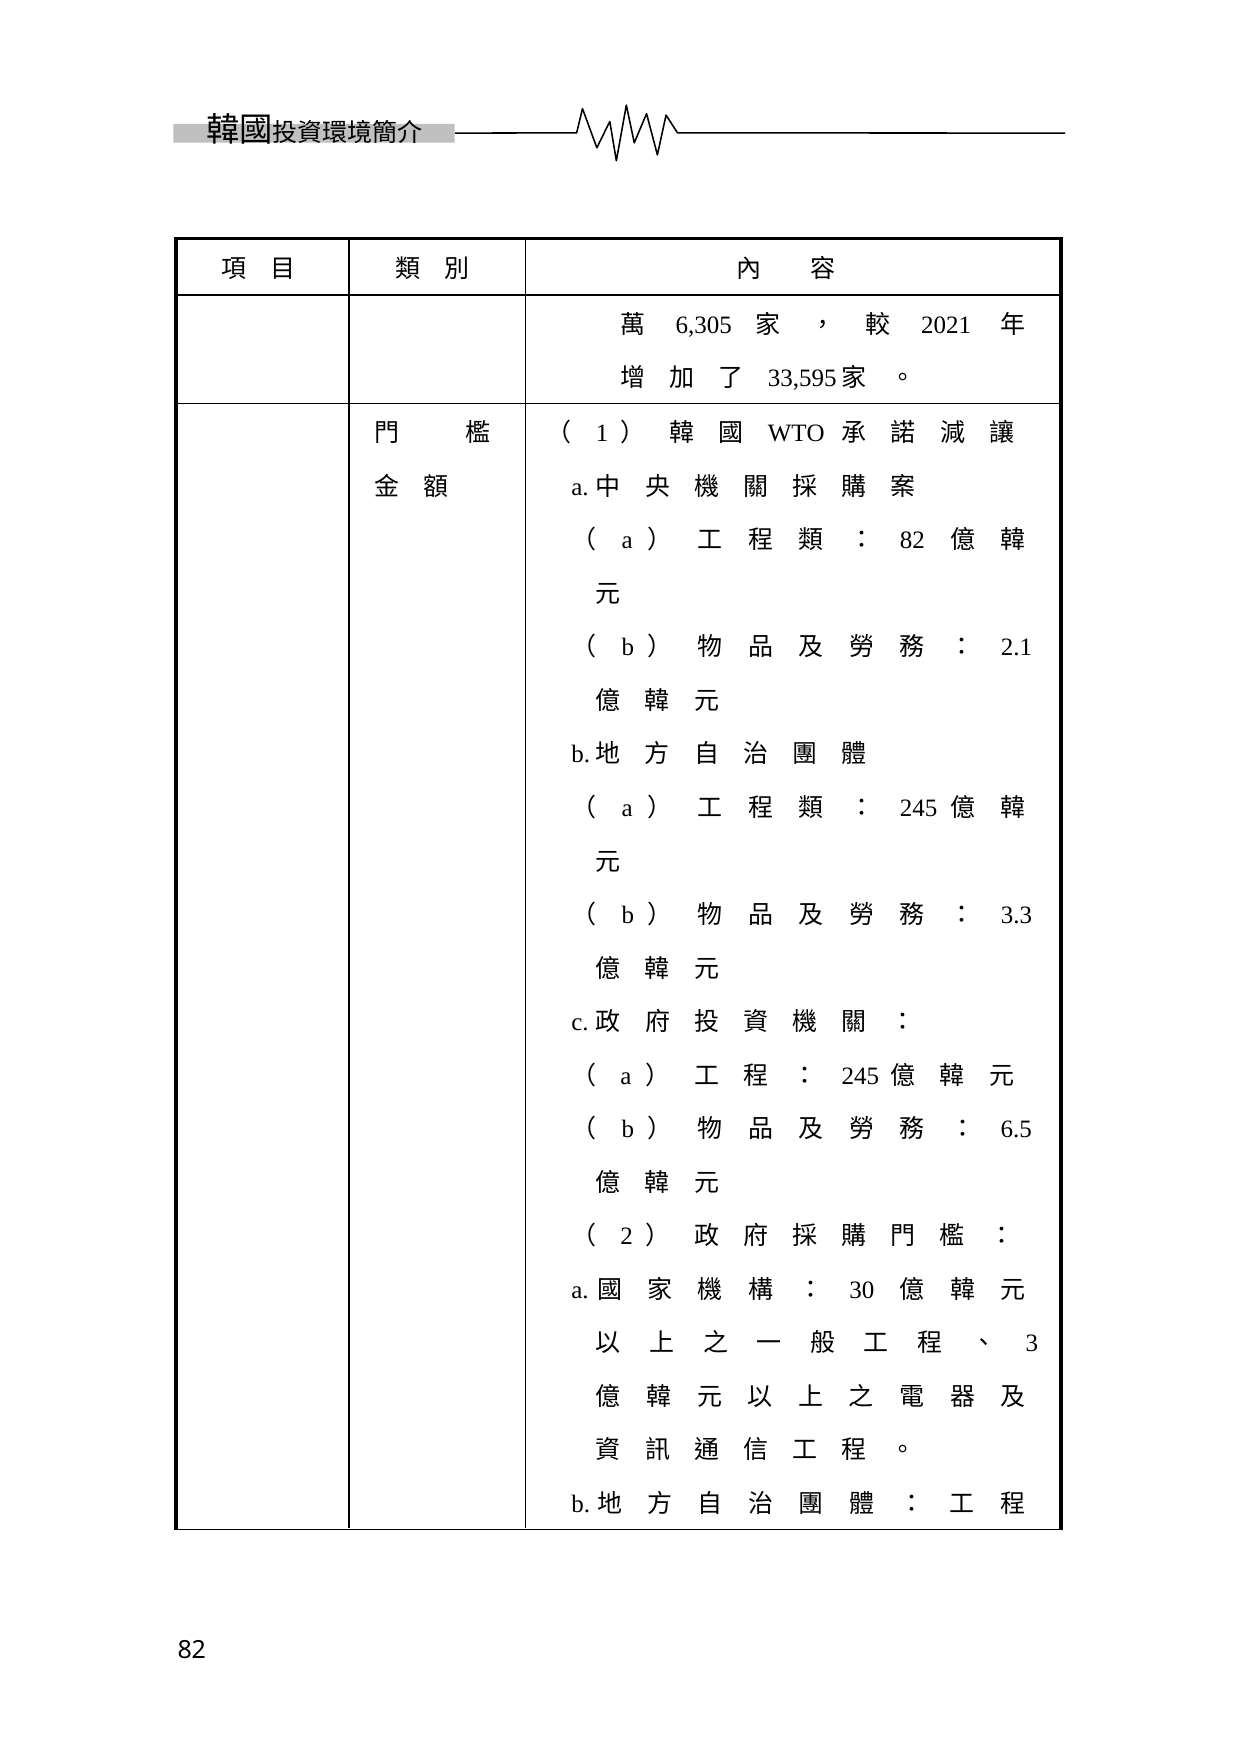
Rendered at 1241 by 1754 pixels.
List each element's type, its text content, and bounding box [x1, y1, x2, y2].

table_cell [178, 404, 348, 1528]
table_header 類別 [350, 240, 525, 294]
table_cell 萬6,305家，較2021年增加了33,595家。 [526, 296, 1059, 402]
table_cell [178, 296, 348, 402]
table_cell [350, 296, 525, 402]
table_cell 門檻金額 [350, 404, 525, 1528]
table_cell （1）韓國WTO承諾減讓 a.中央機關採購案 （a）工程類：82億韓元 （b）物品及勞務：2.1億韓元 b.地方自治團體 （a）工程類：245億韓元 （b）物品及勞務：3.3億韓元 c.政府投資機關： （a）工程：245億韓元 （b）物品及勞務：6.5億韓元 （2）政府採購門檻： a.國家機構：30億韓元以上之一般工程、3億韓元以上之電器及資訊通信工程。 b.地方自治團體：工程 [526, 404, 1059, 1528]
table_header 內 容 [526, 240, 1059, 294]
table_header 項目 [178, 240, 348, 294]
